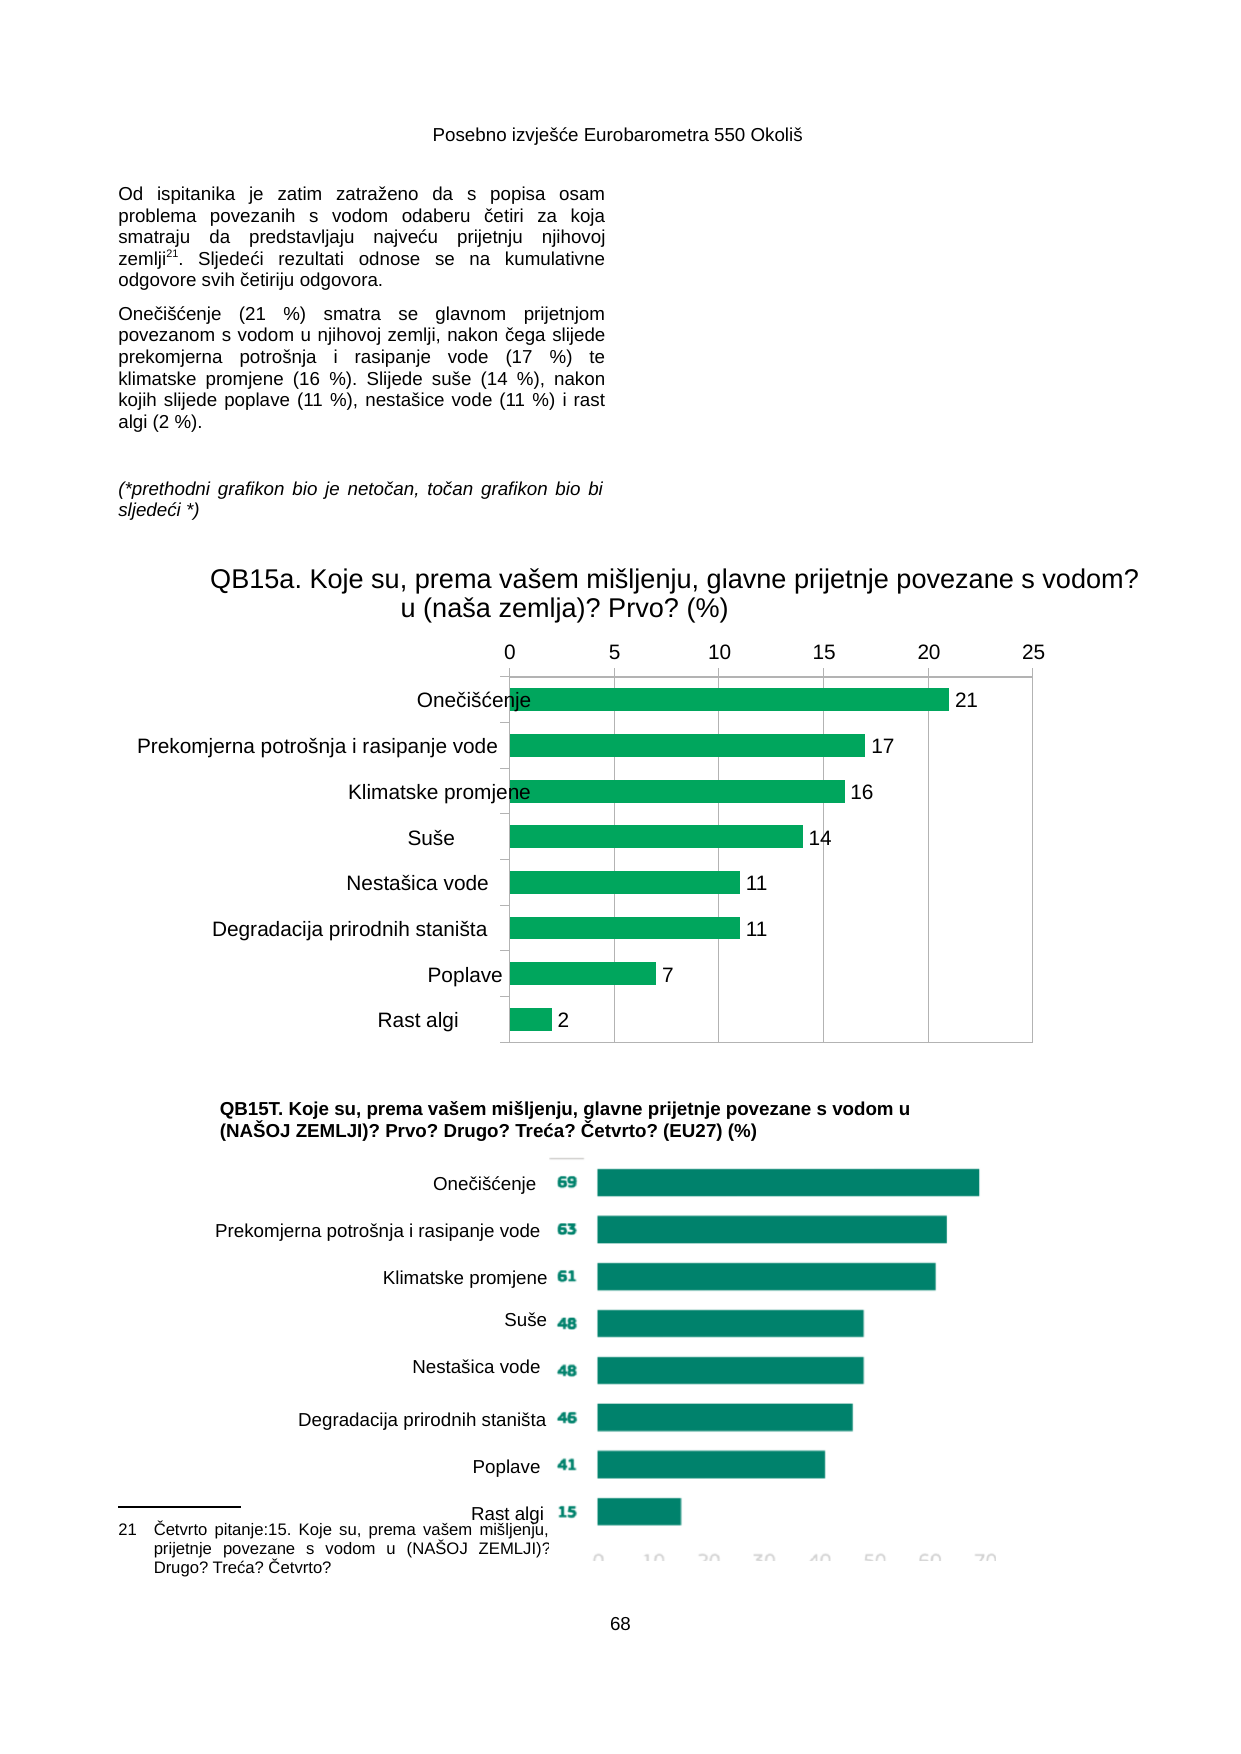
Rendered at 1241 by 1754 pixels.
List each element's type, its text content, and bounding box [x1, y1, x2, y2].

text (*prethodni grafikon bio je netočan, točan grafikon bio bi sljedeći *) [118, 477, 605, 521]
picture [549, 1149, 996, 1561]
text Četvrto pitanje:15. Koje su, prema vašem mišljenju, glavne prijetnje povezane s vodom u (NAŠOJ ZEMLJI)? Prvo? Drugo? Treća? Četvrto? [118, 1519, 605, 1577]
text Od ispitanika je zatim zatraženo da s popisa osam problema povezanih s vodom odaberu četiri za koja smatraju da predstavljaju najveću prijetnju njihovoj zemlji. Sljedeći rezultati odnose se na kumulativne odgovore svih četiriju odgovora. [118, 183, 605, 291]
text Onečišćenje (21 %) smatra se glavnom prijetnjom povezanom s vodom u njihovoj zemlji, nakon čega slijede prekomjerna potrošnja i rasipanje vode (17 %) te klimatske promjene (16 %). Slijede suše (14 %), nakon kojih slijede poplave (11 %), nestašice vode (11 %) i rast algi (2 %). [118, 303, 605, 432]
